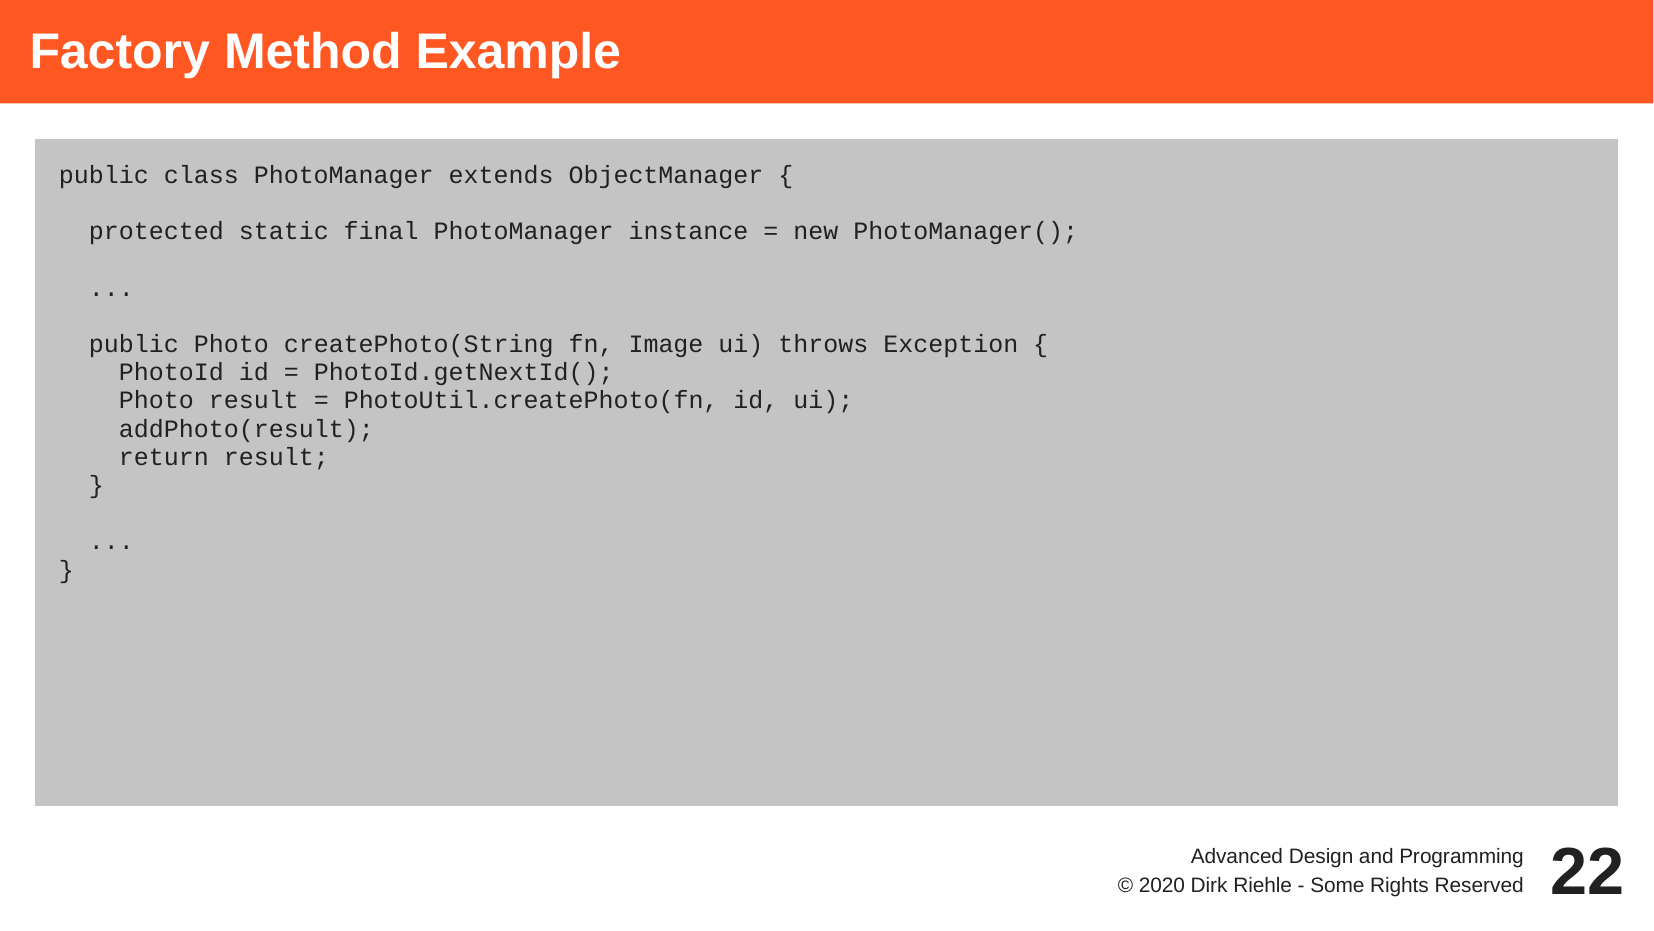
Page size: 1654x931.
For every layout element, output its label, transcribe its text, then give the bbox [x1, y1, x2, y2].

title Factory Method Example [0, 0, 1654, 104]
list public class PhotoManager extends ObjectManager { protected static final PhotoManager instance = new PhotoManager(); ... public Photo createPhoto(String fn, Image ui) throws Exception { PhotoId id = PhotoId.getNextId(); Photo result = PhotoUtil.createPhoto(fn, id, ui); addPhoto(result); return result; } ... } [29, 132, 1625, 813]
